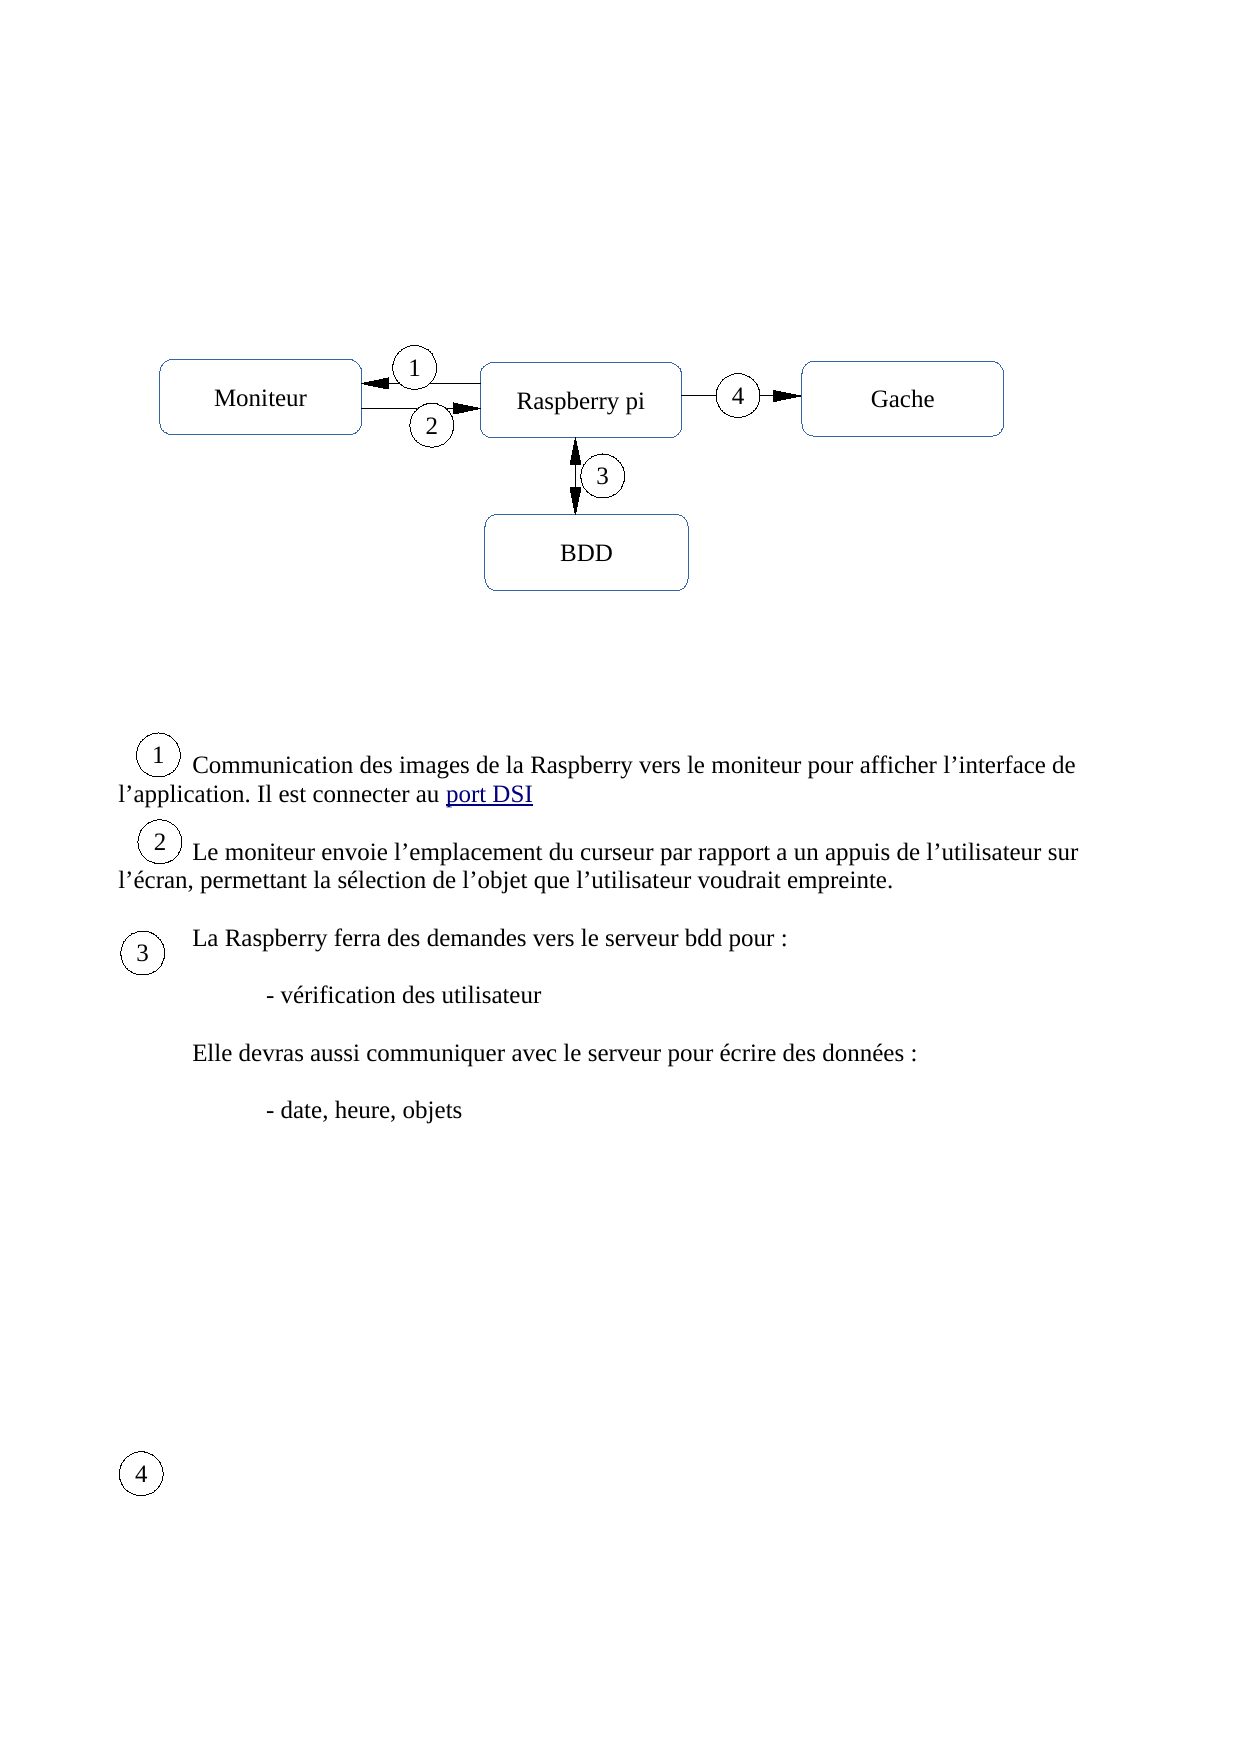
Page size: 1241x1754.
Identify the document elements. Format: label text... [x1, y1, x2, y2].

text Le moniteur envoie l’emplacement du curseur par rapport a un appuis de l’utilisateur sur l’écran, permettant la sélection de l’objet que l’utilisateur voudrait empreinte. [118, 837, 1122, 894]
text - vérification des utilisateur [118, 981, 1122, 1009]
text La Raspberry ferra des demandes vers le serveur bdd pour : [118, 923, 1122, 952]
text - date, heure, objets [118, 1096, 1122, 1124]
text Elle devras aussi communiquer avec le serveur pour écrire des données : [118, 1038, 1122, 1067]
text Communication des images de la Raspberry vers le moniteur pour afficher l’interface de l’application. Il est connecter au port DSI [118, 751, 1122, 808]
